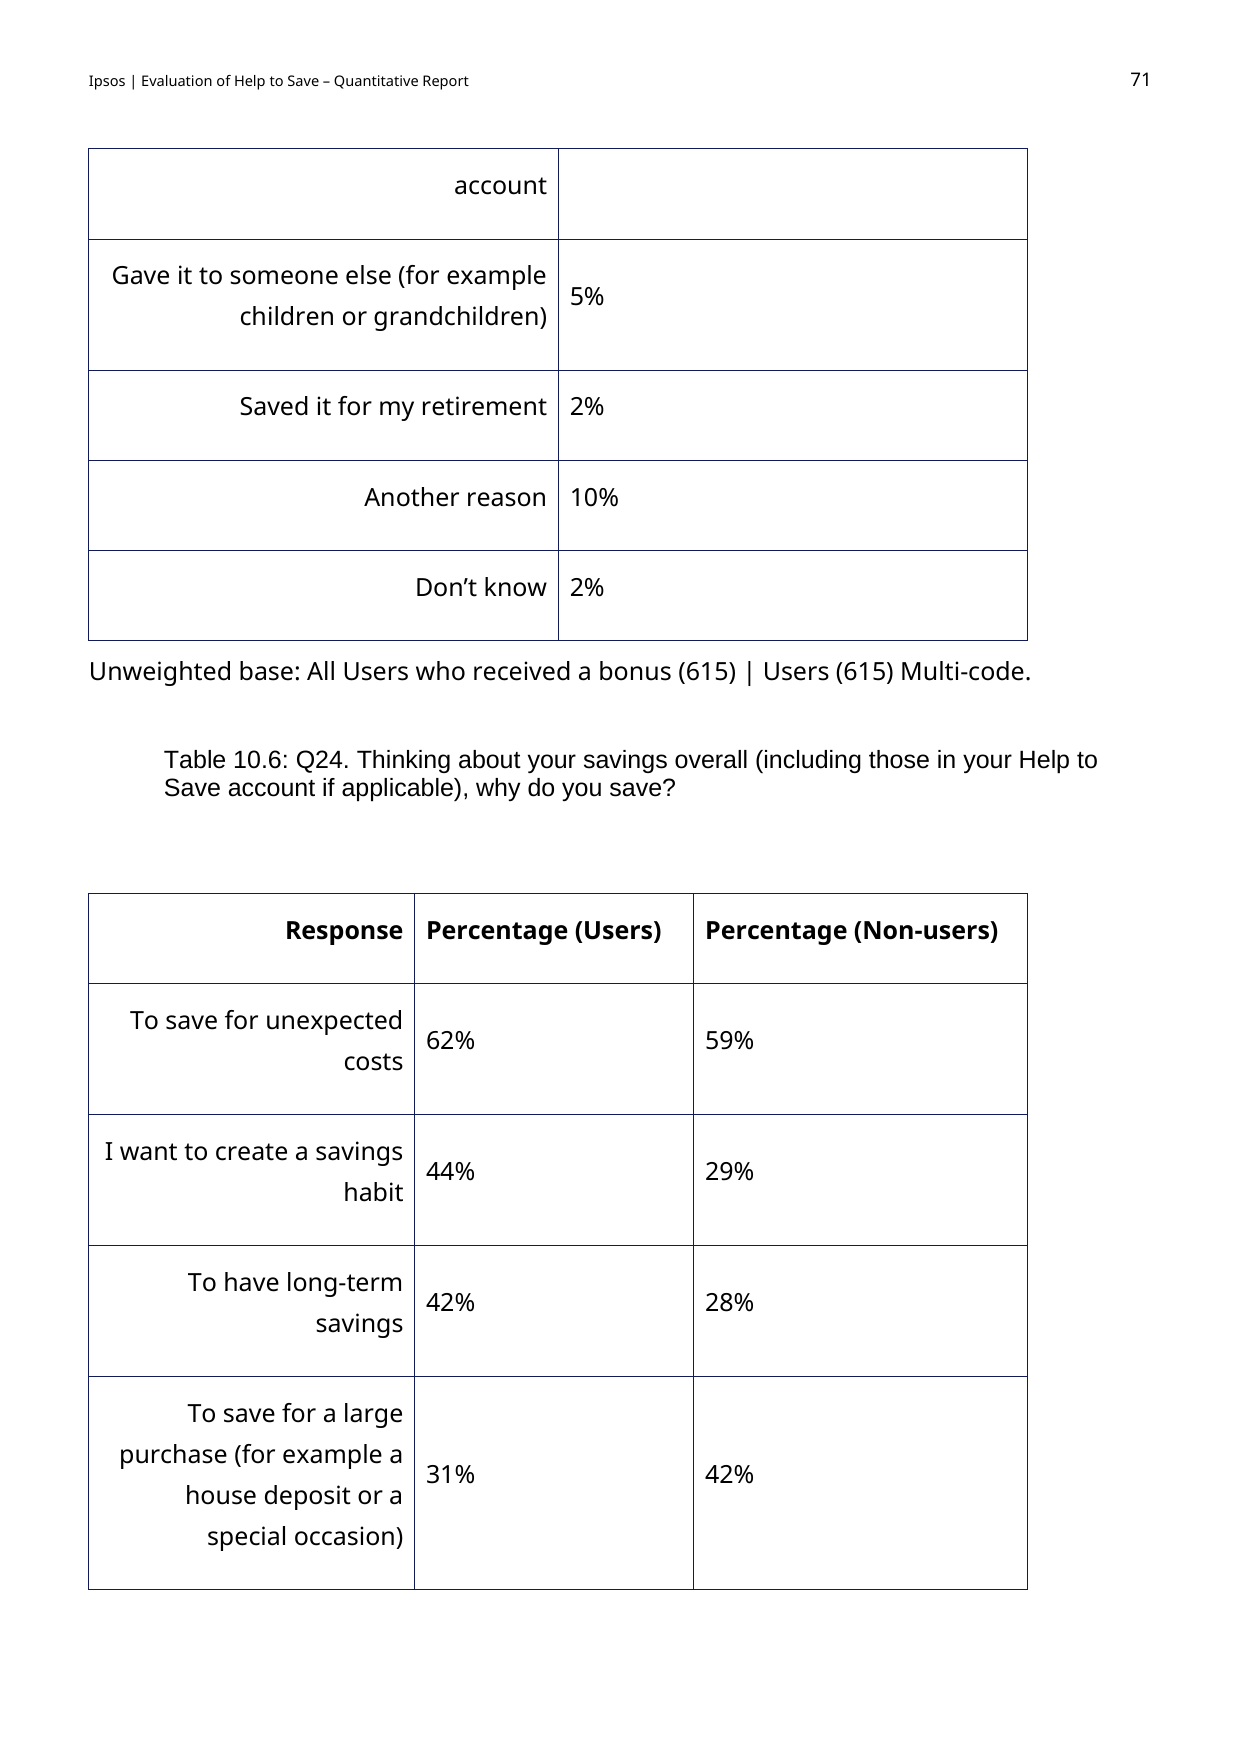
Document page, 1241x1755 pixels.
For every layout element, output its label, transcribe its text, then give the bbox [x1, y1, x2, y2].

table_header Response [89, 894, 414, 983]
table_cell Don’t know [89, 551, 558, 640]
table_cell To save for a large purchase (for example a house deposit or a special occasion) [89, 1377, 414, 1589]
table_cell 42% [694, 1377, 1027, 1589]
table_cell 42% [415, 1246, 693, 1376]
table_cell 10% [559, 461, 1027, 550]
table_cell 2% [559, 371, 1027, 460]
table_cell 31% [415, 1377, 693, 1589]
table_cell 59% [694, 984, 1027, 1114]
table_header Percentage (Users) [415, 894, 693, 983]
table_cell I want to create a savings habit [89, 1115, 414, 1245]
table_cell To save for unexpected costs [89, 984, 414, 1114]
table_cell 44% [415, 1115, 693, 1245]
list Unweighted base: All Users who received a bonus (615) | Users (615) Multi-code. [89, 654, 1152, 688]
table_cell To have long-term savings [89, 1246, 414, 1376]
table_cell [559, 149, 1027, 238]
table_cell 5% [559, 240, 1027, 369]
table_header Percentage (Non-users) [694, 894, 1027, 983]
table_cell 2% [559, 551, 1027, 640]
table_cell Gave it to someone else (for example children or grandchildren) [89, 240, 558, 369]
subtitle Table 10.6: Q24. Thinking about your savings overall (including those in your Help to Save account if applicable), why do you save? [164, 744, 1152, 802]
table_cell Saved it for my retirement [89, 371, 558, 460]
table_cell 62% [415, 984, 693, 1114]
table_cell 28% [694, 1246, 1027, 1376]
table_cell Another reason [89, 461, 558, 550]
table_cell account [89, 149, 558, 238]
table_cell 29% [694, 1115, 1027, 1245]
